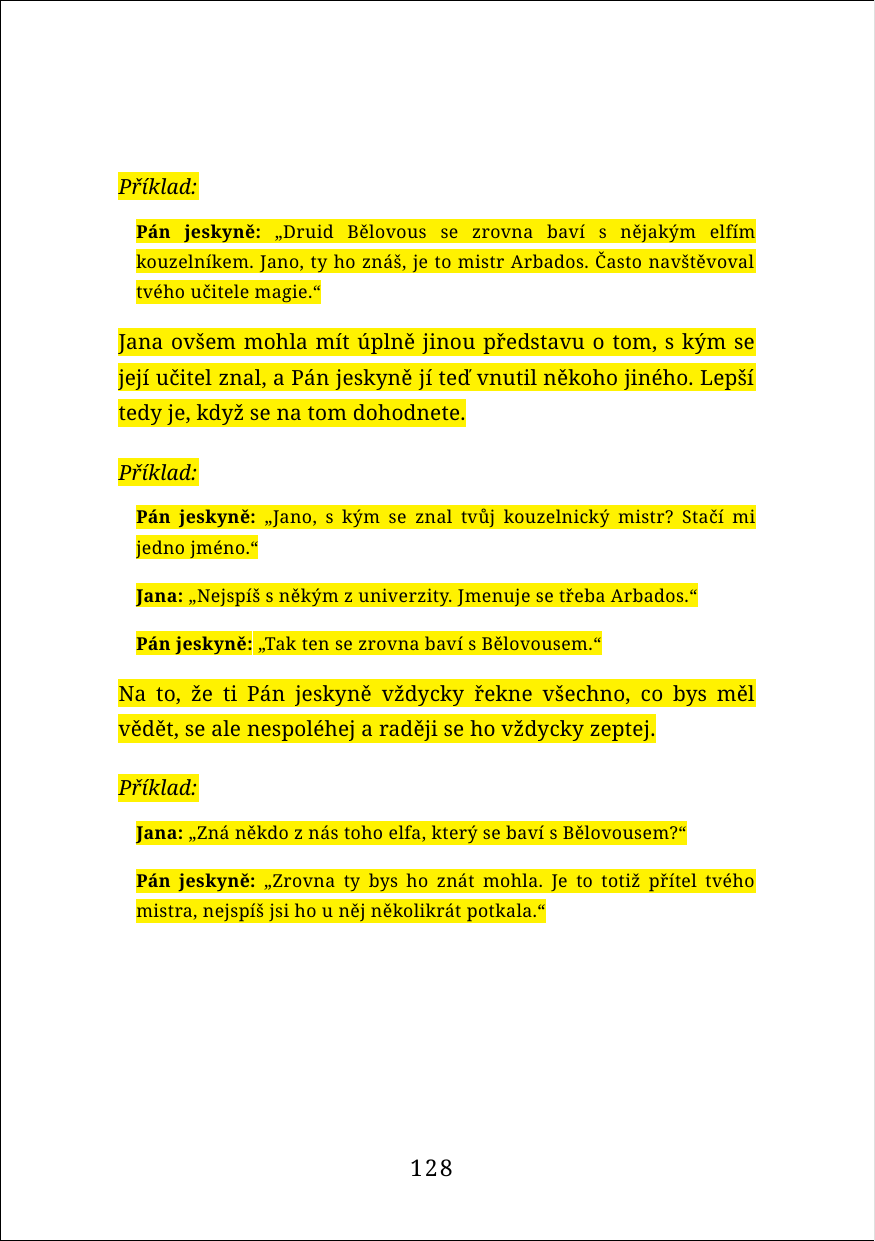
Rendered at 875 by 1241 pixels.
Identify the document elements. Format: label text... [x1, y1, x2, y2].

text Jana: „Nejspíš s někým z univerzity. Jmenuje se třeba Arbados.“ [136, 583, 756, 607]
text Jana: „Zná někdo z nás toho elfa, který se baví s Bělovousem?“ [136, 821, 756, 845]
text Pán jeskyně: „Druid Bělovous se zrovna baví s nějakým elfím kouzelníkem. Jano, ty ho znáš, je to mistr Arbados. Často navštěvoval tvého učitele magie.“ [136, 219, 756, 304]
text Příklad: [118, 458, 756, 486]
text Pán jeskyně: „Jano, s kým se znal tvůj kouzelnický mistr? Stačí mi jedno jméno.“ [136, 505, 756, 559]
text Příklad: [118, 773, 756, 802]
text Jana ovšem mohla mít úplně jinou představu o tom, s kým se její učitel znal, a Pán jeskyně jí teď vnutil někoho jiného. Lepší tedy je, když se na tom dohodnete. [118, 327, 756, 427]
text Pán jeskyně: „Tak ten se zrovna baví s Bělovousem.“ [136, 631, 756, 655]
text Na to, že ti Pán jeskyně vždycky řekne všechno, co bys měl vědět, se ale nespoléhej a raději se ho vždycky zeptej. [118, 679, 756, 743]
text Pán jeskyně: „Zrovna ty bys ho znát mohla. Je to totiž přítel tvého mistra, nejspíš jsi ho u něj několikrát potkala.“ [136, 869, 756, 923]
text Příklad: [118, 172, 756, 200]
